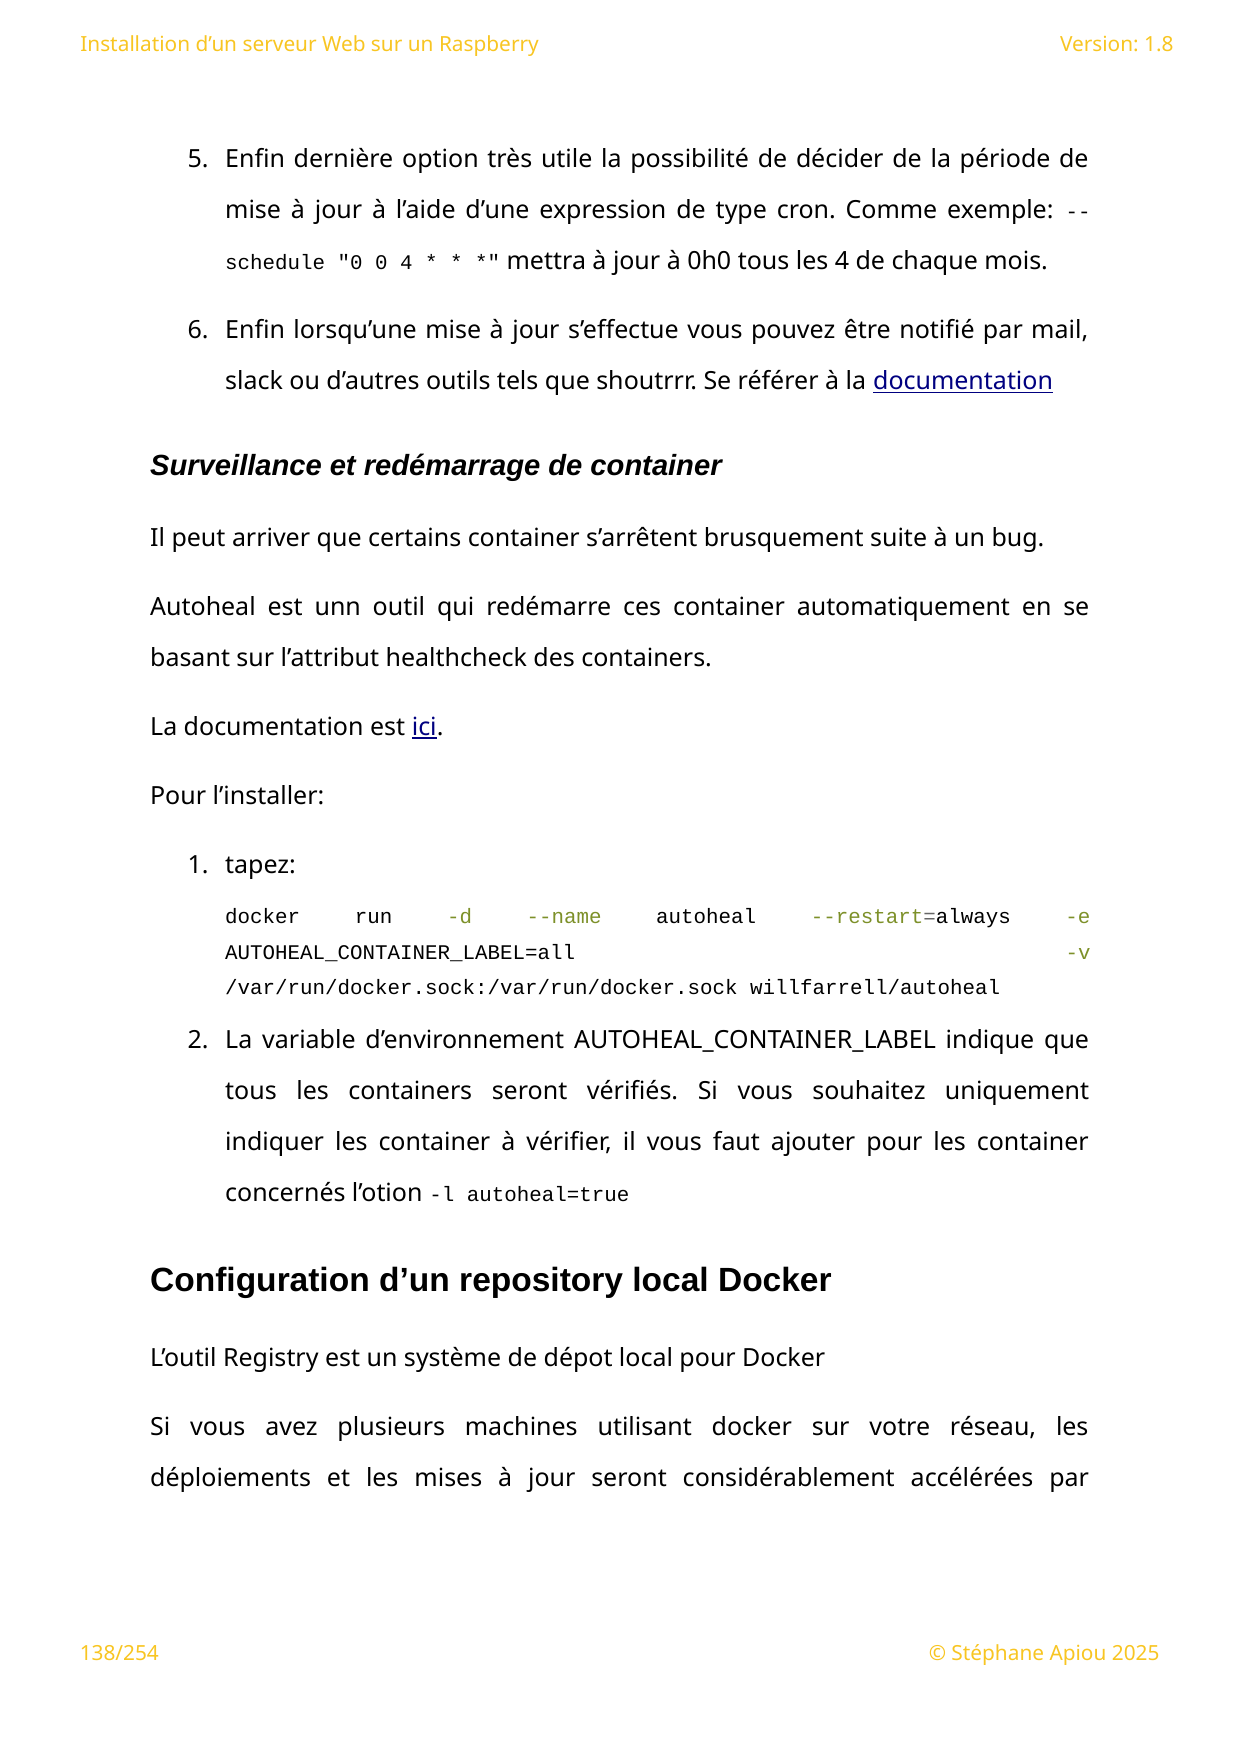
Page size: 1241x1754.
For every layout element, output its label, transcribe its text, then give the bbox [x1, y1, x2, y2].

list Enfin dernière option très utile la possibilité de décider de la période de mise à jour à l’aide d’une expression de type cron. Comme exemple: --schedule "0 0 4 * * *" mettra à jour à 0h0 tous les 4 de chaque mois. [187, 141, 1090, 277]
list Enfin lorsqu’une mise à jour s’effectue vous pouvez être notifié par mail, slack ou d’autres outils tels que shoutrrr. Se référer à la documentation [187, 312, 1090, 397]
subtitle Configuration d’un repository local Docker [150, 1260, 1090, 1298]
subtitle Surveillance et redémarrage de container [150, 448, 1090, 481]
text Autoheal est unn outil qui redémarre ces container automatiquement en se basant sur l’attribut healthcheck des containers. [150, 588, 1090, 674]
text Il peut arriver que certains container s’arrêtent brusquement suite à un bug. [150, 519, 1090, 554]
list tapez: [187, 846, 1090, 881]
text La documentation est ici. [150, 708, 1090, 743]
list docker run -d --name autoheal --restart=always -e AUTOHEAL_CONTAINER_LABEL=all -v /var/run/docker.sock:/var/run/docker.sock willfarrell/autoheal [187, 906, 1090, 1001]
text Pour l’installer: [150, 777, 1090, 812]
list La variable d’environnement AUTOHEAL_CONTAINER_LABEL indique que tous les containers seront vérifiés. Si vous souhaitez uniquement indiquer les container à vérifier, il vous faut ajouter pour les container concernés l’otion -l autoheal=true [187, 1022, 1090, 1209]
text L’outil Registry est un système de dépot local pour Docker [150, 1339, 1090, 1373]
text Si vous avez plusieurs machines utilisant docker sur votre réseau, les déploiements et les mises à jour seront considérablement accélérées par [150, 1408, 1090, 1493]
